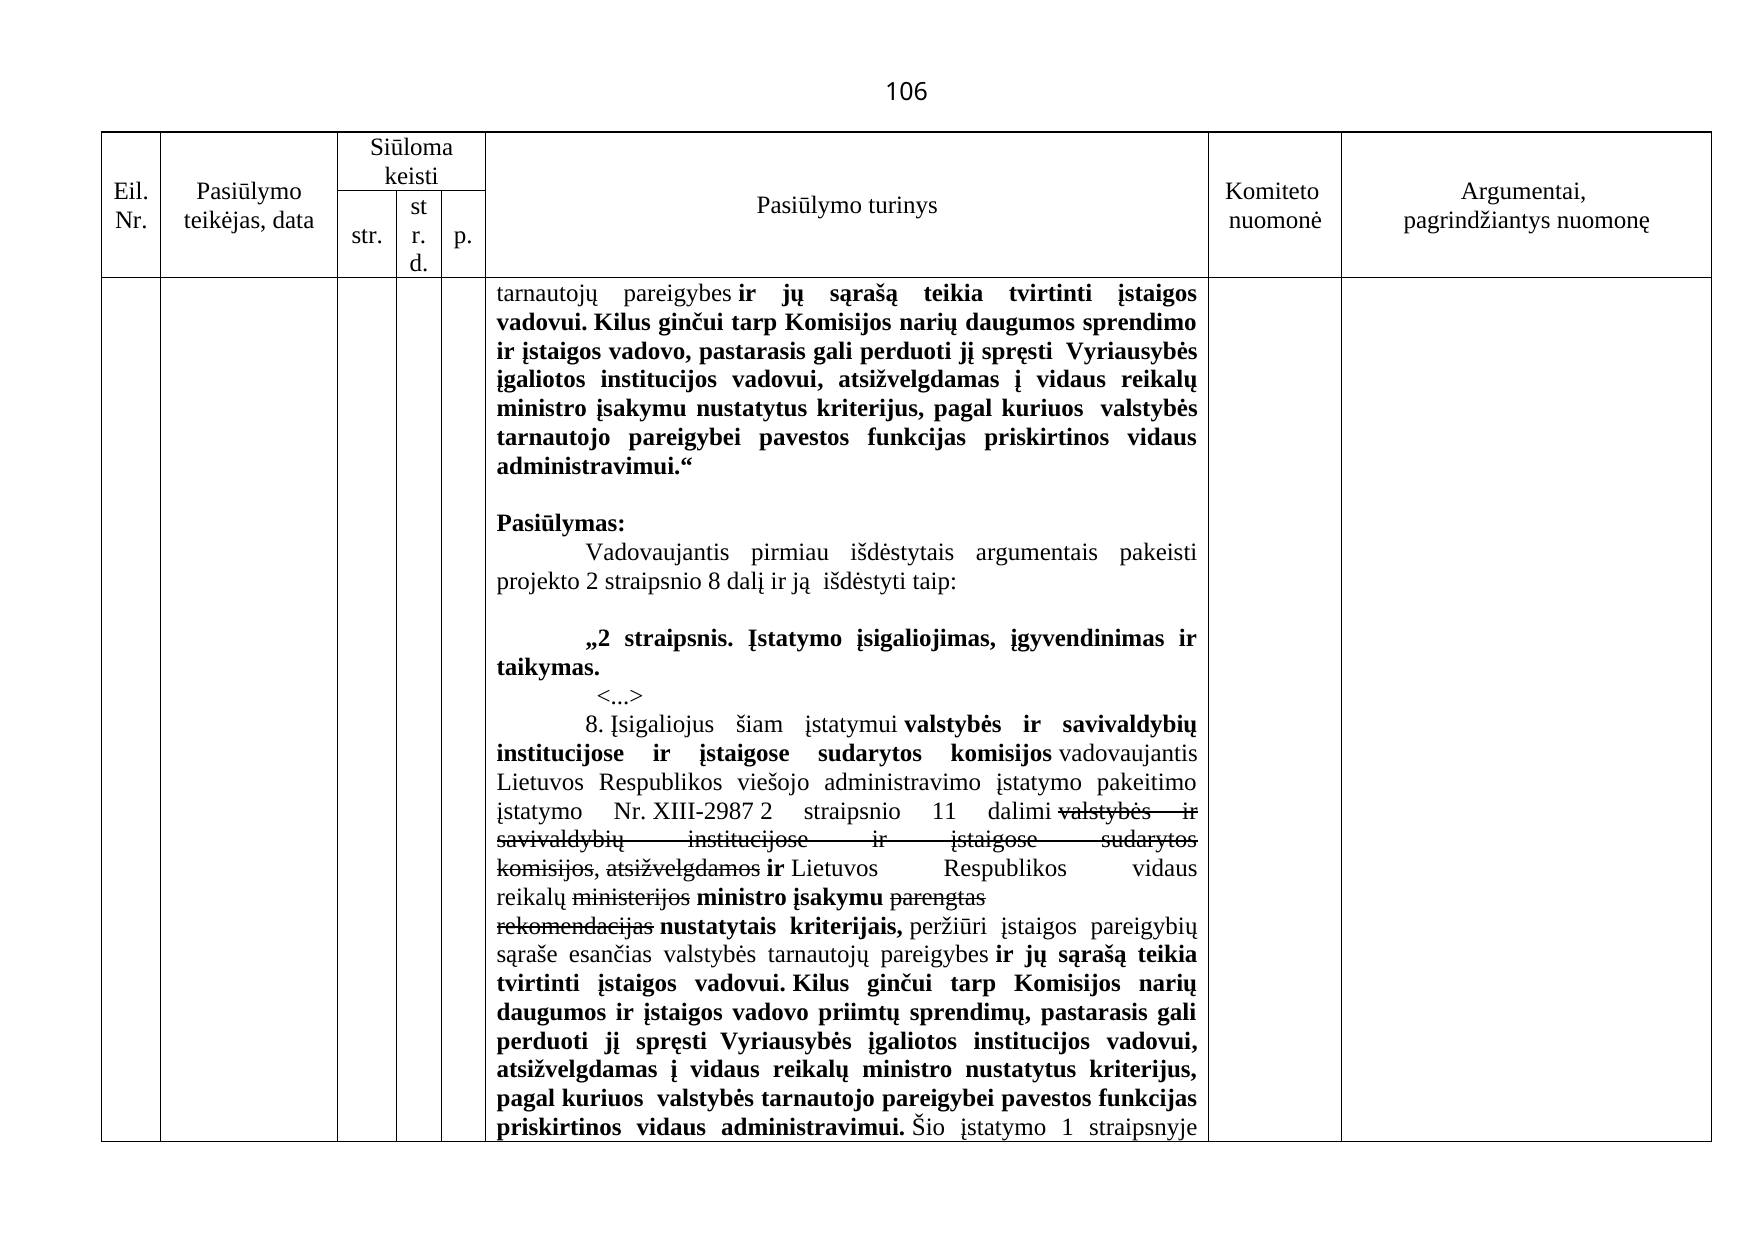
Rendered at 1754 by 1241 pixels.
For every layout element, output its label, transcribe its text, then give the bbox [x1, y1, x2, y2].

table_header Eil. Nr. [102, 133, 160, 277]
table_cell [1342, 278, 1711, 1141]
table_header Argumentai, pagrindžiantys nuomonę [1342, 133, 1711, 277]
table_cell [102, 278, 160, 1141]
table_header Pasiūlymo turinys [486, 133, 1208, 277]
table_cell [161, 278, 337, 1141]
table_cell p. [442, 191, 485, 277]
table_cell str. [338, 191, 396, 277]
table_cell str. d. [397, 191, 441, 277]
table_cell tarnautojų pareigybes ir jų sąrašą teikia tvirtinti įstaigos vadovui. Kilus ginčui tarp Komisijos narių daugumos sprendimo ir įstaigos vadovo, pastarasis gali perduoti jį spręsti Vyriausybės įgaliotos institucijos vadovui, atsižvelgdamas į vidaus reikalų ministro įsakymu nustatytus kriterijus, pagal kuriuos valstybės tarnautojo pareigybei pavestos funkcijas priskirtinos vidaus administravimui.“ Pasiūlymas: Vadovaujantis pirmiau išdėstytais argumentais pakeisti projekto 2 straipsnio 8 dalį ir ją išdėstyti taip: „2 straipsnis. Įstatymo įsigaliojimas, įgyvendinimas ir taikymas. <...> 8. Įsigaliojus šiam įstatymui valstybės ir savivaldybių institucijose ir įstaigose sudarytos komisijos vadovaujantis Lietuvos Respublikos viešojo administravimo įstatymo pakeitimo įstatymo Nr. XIII-2987 2 straipsnio 11 dalimi valstybės ir savivaldybių institucijose ir įstaigose sudarytos komisijos, atsižvelgdamos ir Lietuvos Respublikos vidaus reikalų ministerijos ministro įsakymu parengtas rekomendacijas nustatytais kriterijais, peržiūri įstaigos pareigybių sąraše esančias valstybės tarnautojų pareigybes ir jų sąrašą teikia tvirtinti įstaigos vadovui. Kilus ginčui tarp Komisijos narių daugumos ir įstaigos vadovo priimtų sprendimų, pastarasis gali perduoti jį spręsti Vyriausybės įgaliotos institucijos vadovui, atsižvelgdamas į vidaus reikalų ministro nustatytus kriterijus, pagal kuriuos valstybės tarnautojo pareigybei pavestos funkcijas priskirtinos vidaus administravimui. Šio įstatymo 1 straipsnyje [486, 278, 1208, 1141]
table_header Komiteto nuomonė [1209, 133, 1341, 277]
table_cell [442, 278, 485, 1141]
table_header Pasiūlymo teikėjas, data [161, 133, 337, 277]
table_cell [338, 278, 396, 1141]
table_header Siūloma keisti [338, 133, 485, 190]
table_cell [397, 278, 441, 1141]
table_cell [1209, 278, 1341, 1141]
